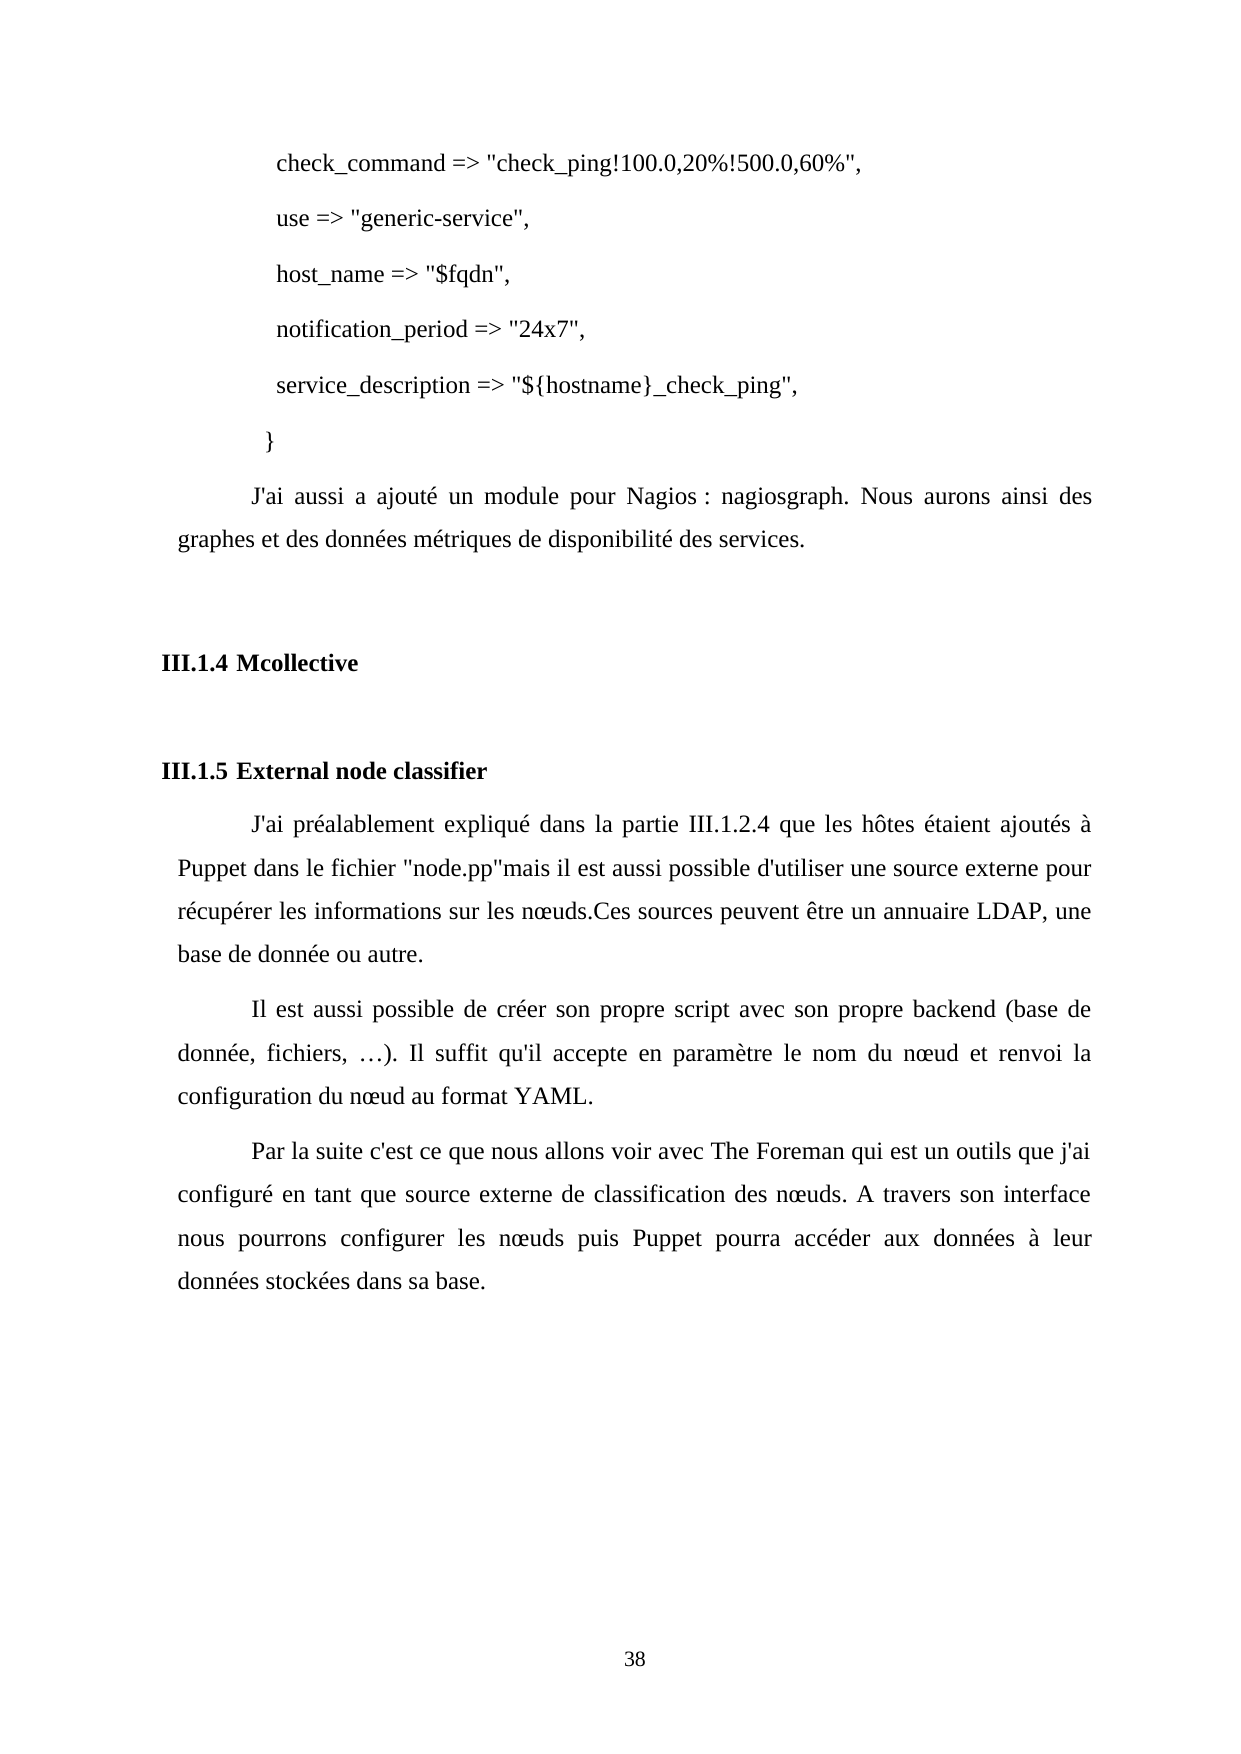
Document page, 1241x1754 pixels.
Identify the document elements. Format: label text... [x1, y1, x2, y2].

text J'ai aussi a ajouté un module pour Nagios : nagiosgraph. Nous aurons ainsi des graphes et des données métriques de disponibilité des services. [177, 481, 1092, 553]
text } [177, 426, 1092, 454]
text J'ai préalablement expliqué dans la partie III.1.2.4 que les hôtes étaient ajoutés à Puppet dans le fichier "node.pp"mais il est aussi possible d'utiliser une source externe pour récupérer les informations sur les nœuds.Ces sources peuvent être un annuaire LDAP, une base de donnée ou autre. [177, 809, 1092, 968]
subtitle Mcollective [161, 648, 1092, 677]
text notification_period => "24x7", [177, 314, 1092, 343]
text host_name => "$fqdn", [177, 259, 1092, 288]
text use => "generic-service", [177, 203, 1092, 232]
text Il est aussi possible de créer son propre script avec son propre backend (base de donnée, fichiers, …). Il suffit qu'il accepte en paramètre le nom du nœud et renvoi la configuration du nœud au format YAML. [177, 994, 1092, 1109]
text Par la suite c'est ce que nous allons voir avec The Foreman qui est un outils que j'ai configuré en tant que source externe de classification des nœuds. A travers son interface nous pourrons configurer les nœuds puis Puppet pourra accéder aux données à leur données stockées dans sa base. [177, 1136, 1092, 1294]
text service_description => "${hostname}_check_ping", [177, 370, 1092, 399]
subtitle External node classifier [161, 756, 1092, 784]
text check_command => "check_ping!100.0,20%!500.0,60%", [177, 148, 1092, 176]
